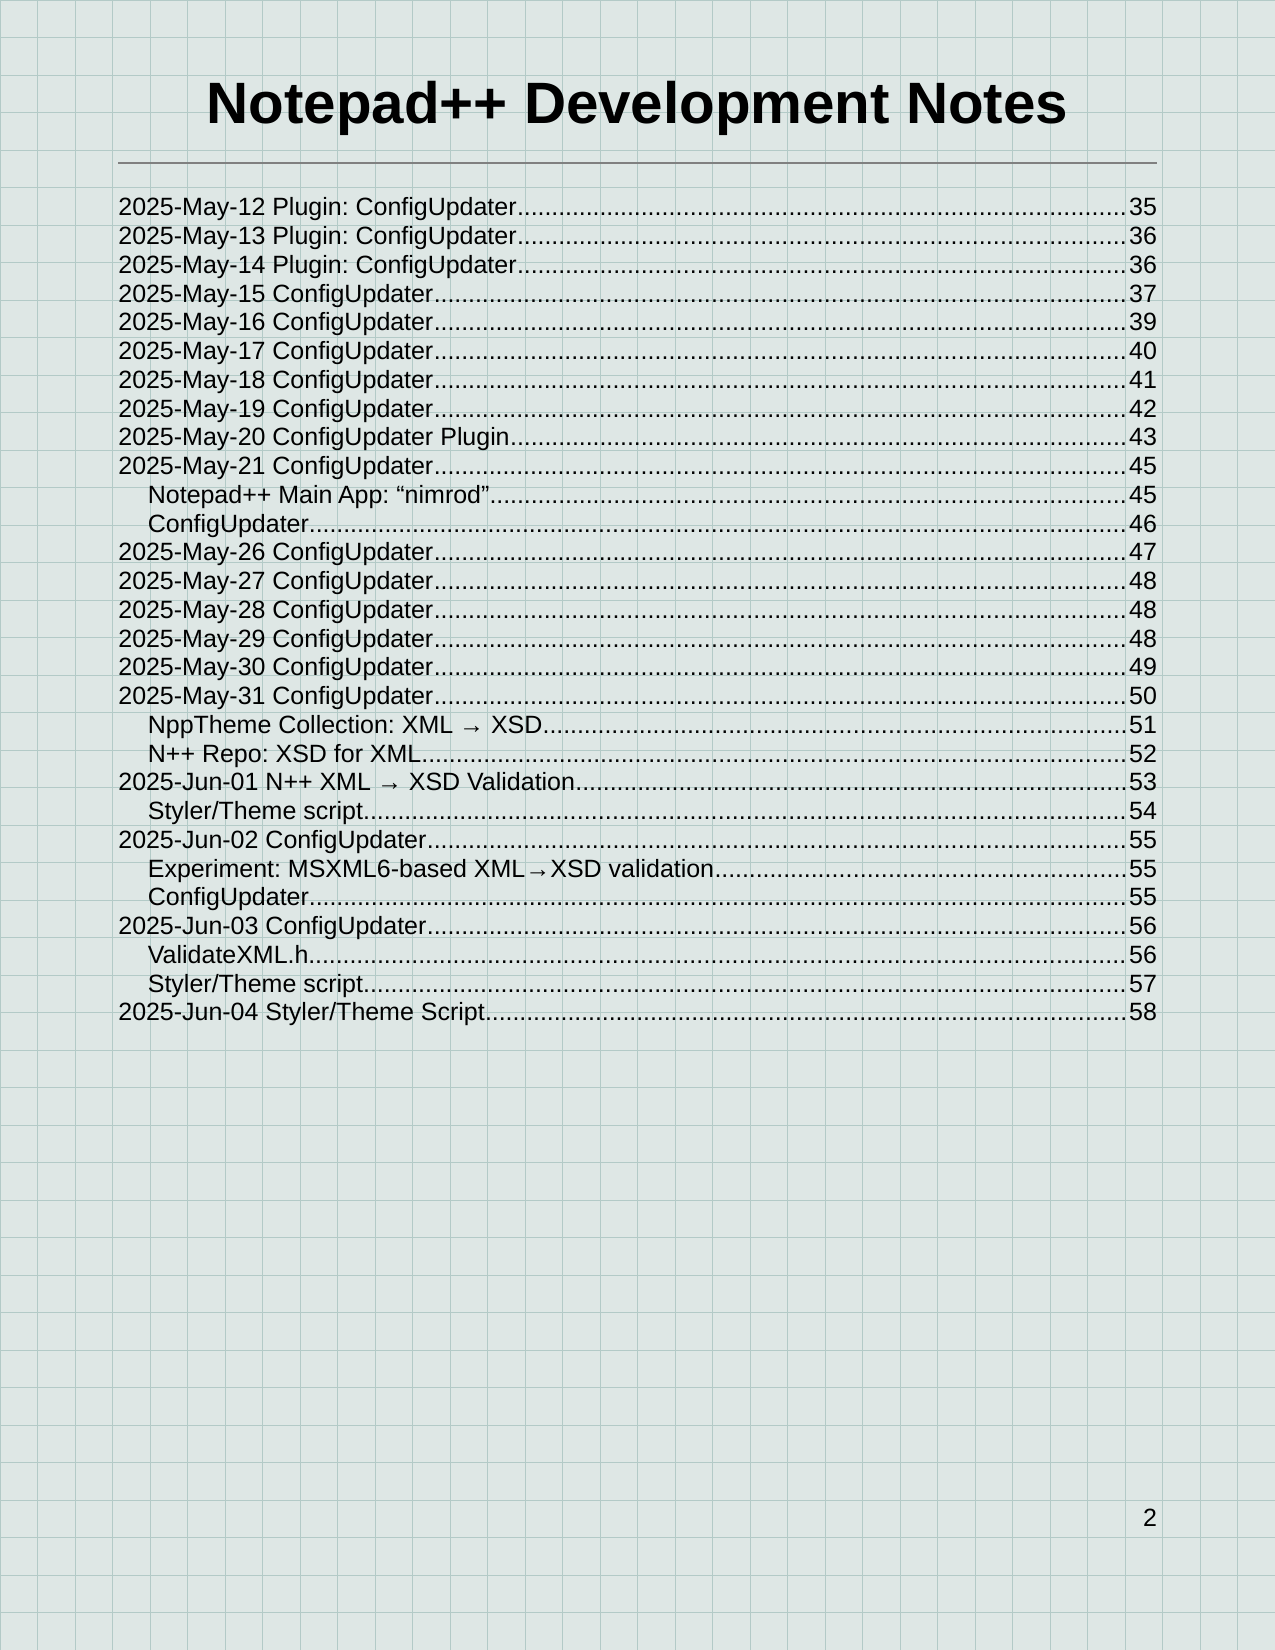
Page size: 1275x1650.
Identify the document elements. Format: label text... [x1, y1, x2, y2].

text 2025-May-15 ConfigUpdater 37 [118, 279, 1157, 307]
text 2025-May-31 ConfigUpdater 50 [118, 681, 1157, 710]
text ConfigUpdater 46 [148, 509, 1157, 537]
text 2025-May-19 ConfigUpdater 42 [118, 394, 1157, 422]
text 2025-May-28 ConfigUpdater 48 [118, 595, 1157, 624]
text 2025-May-16 ConfigUpdater 39 [118, 307, 1157, 336]
text 2025-May-17 ConfigUpdater 40 [118, 336, 1157, 365]
text ConfigUpdater 55 [148, 882, 1157, 911]
text NppTheme Collection: XML → XSD 51 [148, 710, 1157, 739]
text 2025-Jun-01 N++ XML → XSD Validation 53 [118, 767, 1157, 796]
text 2025-May-12 Plugin: ConfigUpdater 35 [118, 192, 1157, 221]
text 2025-May-18 ConfigUpdater 41 [118, 365, 1157, 394]
text 2025-May-14 Plugin: ConfigUpdater 36 [118, 250, 1157, 279]
text 2025-Jun-02 ConfigUpdater 55 [118, 825, 1157, 854]
text N++ Repo: XSD for XML 52 [148, 739, 1157, 767]
text ValidateXML.h 56 [148, 940, 1157, 969]
text 2025-Jun-03 ConfigUpdater 56 [118, 911, 1157, 940]
text Styler/Theme script 54 [148, 796, 1157, 825]
text 2025-May-20 ConfigUpdater Plugin 43 [118, 422, 1157, 451]
text 2025-May-30 ConfigUpdater 49 [118, 652, 1157, 681]
text 2025-Jun-04 Styler/Theme Script 58 [118, 997, 1157, 1026]
text Styler/Theme script 57 [148, 969, 1157, 997]
text 2025-May-29 ConfigUpdater 48 [118, 624, 1157, 652]
text 2025-May-27 ConfigUpdater 48 [118, 566, 1157, 595]
text Notepad++ Main App: “nimrod” 45 [148, 480, 1157, 509]
text Experiment: MSXML6-based XML→XSD validation 55 [148, 854, 1157, 882]
text 2025-May-26 ConfigUpdater 47 [118, 537, 1157, 566]
text 2025-May-13 Plugin: ConfigUpdater 36 [118, 221, 1157, 250]
text 2025-May-21 ConfigUpdater 45 [118, 451, 1157, 480]
